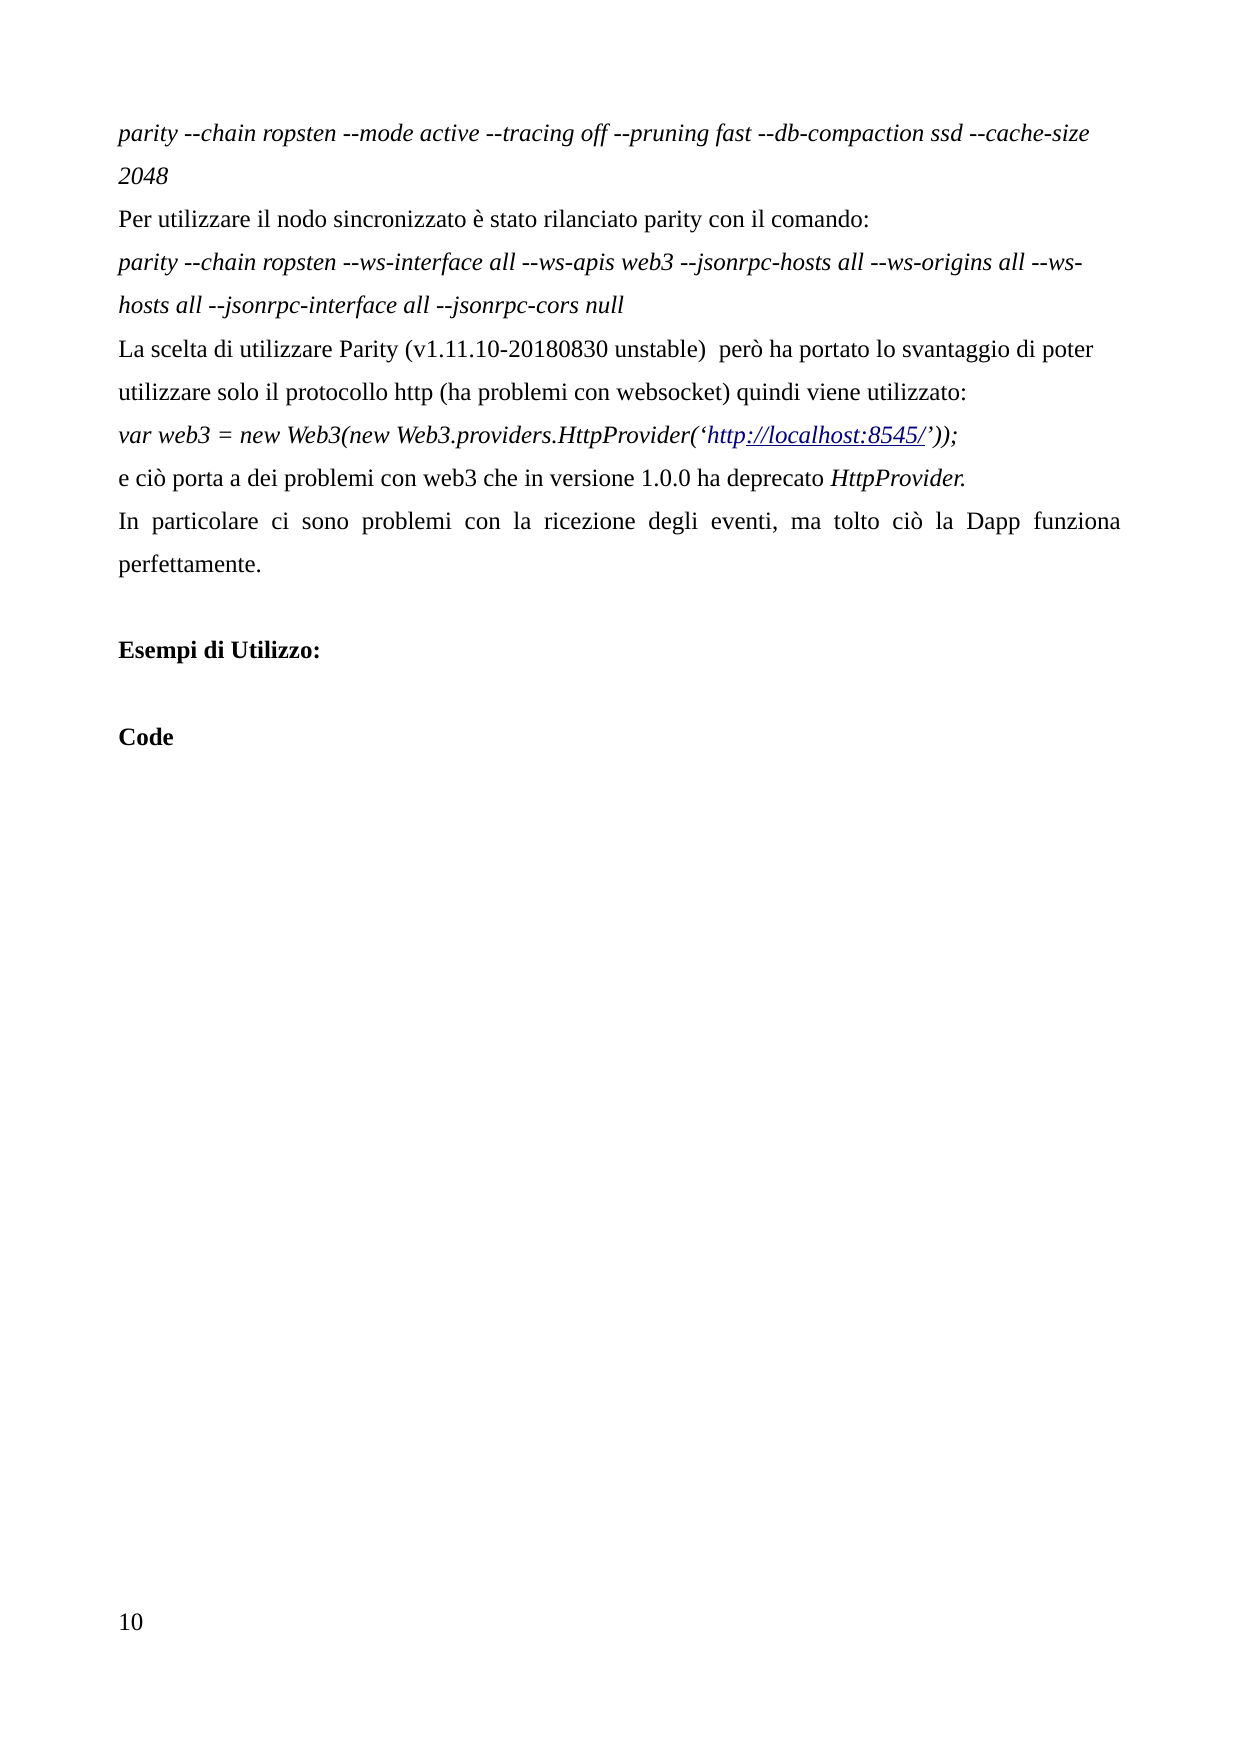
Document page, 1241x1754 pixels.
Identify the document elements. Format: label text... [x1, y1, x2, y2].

text parity --chain ropsten --ws-interface all --ws-apis web3 --jsonrpc-hosts all --ws-origins all --ws-hosts all --jsonrpc-interface all --jsonrpc-cors null [118, 247, 1122, 319]
text var web3 = new Web3(new Web3.providers.HttpProvider(‘http://localhost:8545/’)); [118, 420, 1122, 449]
text Esempi di Utilizzo: [118, 636, 1122, 664]
text e ciò porta a dei problemi con web3 che in versione 1.0.0 ha deprecato HttpProvider. [118, 463, 1122, 492]
text Code [118, 722, 1122, 751]
text parity --chain ropsten --mode active --tracing off --pruning fast --db-compaction ssd --cache-size 2048 [118, 118, 1122, 190]
text In particolare ci sono problemi con la ricezione degli eventi, ma tolto ciò la Dapp funziona perfettamente. [118, 506, 1122, 578]
text Per utilizzare il nodo sincronizzato è stato rilanciato parity con il comando: [118, 204, 1122, 233]
text La scelta di utilizzare Parity (v1.11.10-20180830 unstable) però ha portato lo svantaggio di poter utilizzare solo il protocollo http (ha problemi con websocket) quindi viene utilizzato: [118, 334, 1122, 406]
